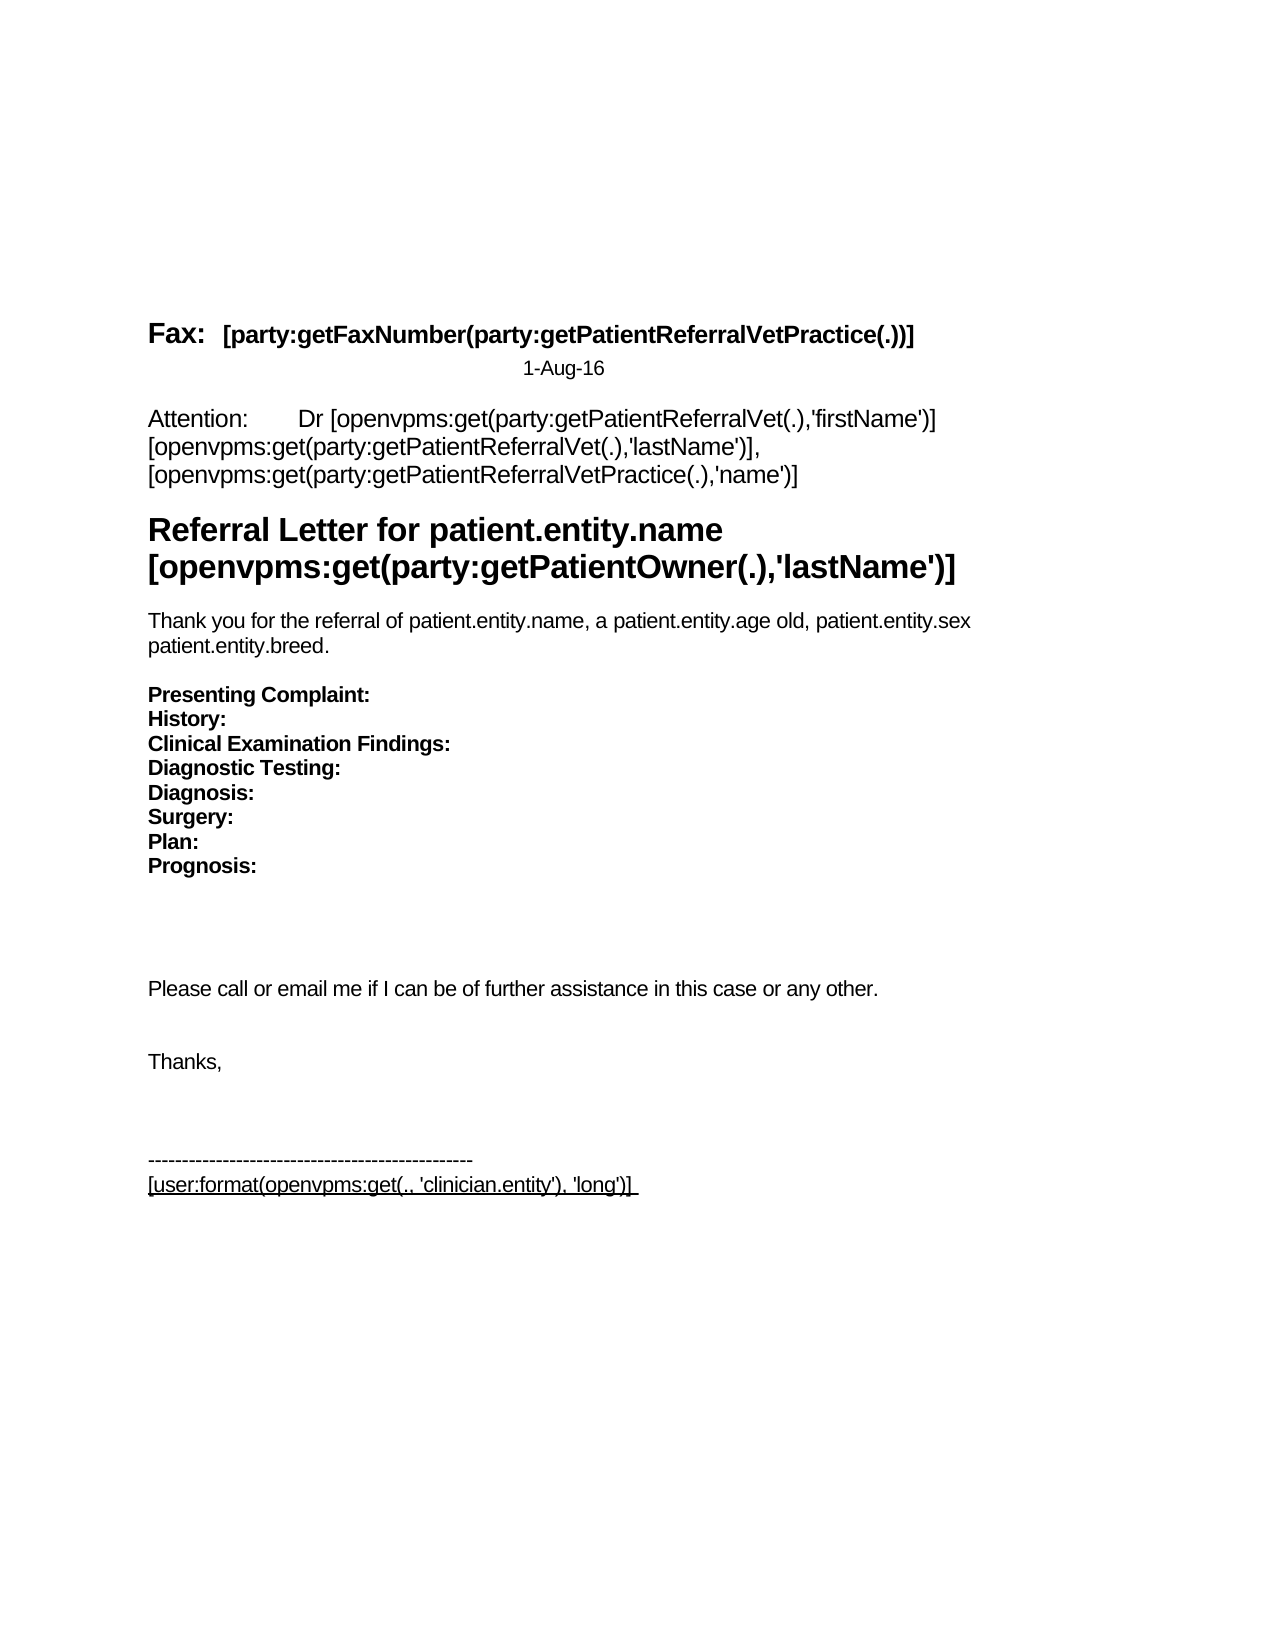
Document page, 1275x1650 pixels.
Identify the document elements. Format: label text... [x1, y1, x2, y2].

text Referral Letter for patient.entity.name [openvpms:get(party:getPatientOwner(.),'lastName')] [148, 511, 1127, 586]
text Clinical Examination Findings: [148, 732, 1127, 756]
text Prognosis: [148, 854, 1127, 878]
text Please call or email me if I can be of further assistance in this case or any other. [148, 976, 1127, 1001]
text [user:format(openvpms:get(., 'clinician.entity'), 'long')] [148, 1172, 1127, 1197]
text Attention: Dr [openvpms:get(party:getPatientReferralVet(.),'firstName')] [openvpms:get(party:getPatientReferralVet(.),'lastName')], [openvpms:get(party:getPatientReferralVetPractice(.),'name')] [148, 405, 1127, 488]
text Presenting Complaint: [148, 683, 1127, 707]
text Surgery: [148, 805, 1127, 829]
text ------------------------------------------------ [148, 1148, 1127, 1172]
text Diagnosis: [148, 781, 1127, 805]
text Diagnostic Testing: [148, 756, 1127, 781]
text Fax: [party:getFaxNumber(party:getPatientReferralVetPractice(.))] 1-Aug-16 [148, 317, 1127, 382]
text Thanks, [148, 1050, 1127, 1074]
text History: [148, 707, 1127, 732]
text Thank you for the referral of patient.entity.name, a patient.entity.age old, patient.entity.sex patient.entity.breed. [148, 609, 1127, 658]
text Plan: [148, 829, 1127, 854]
